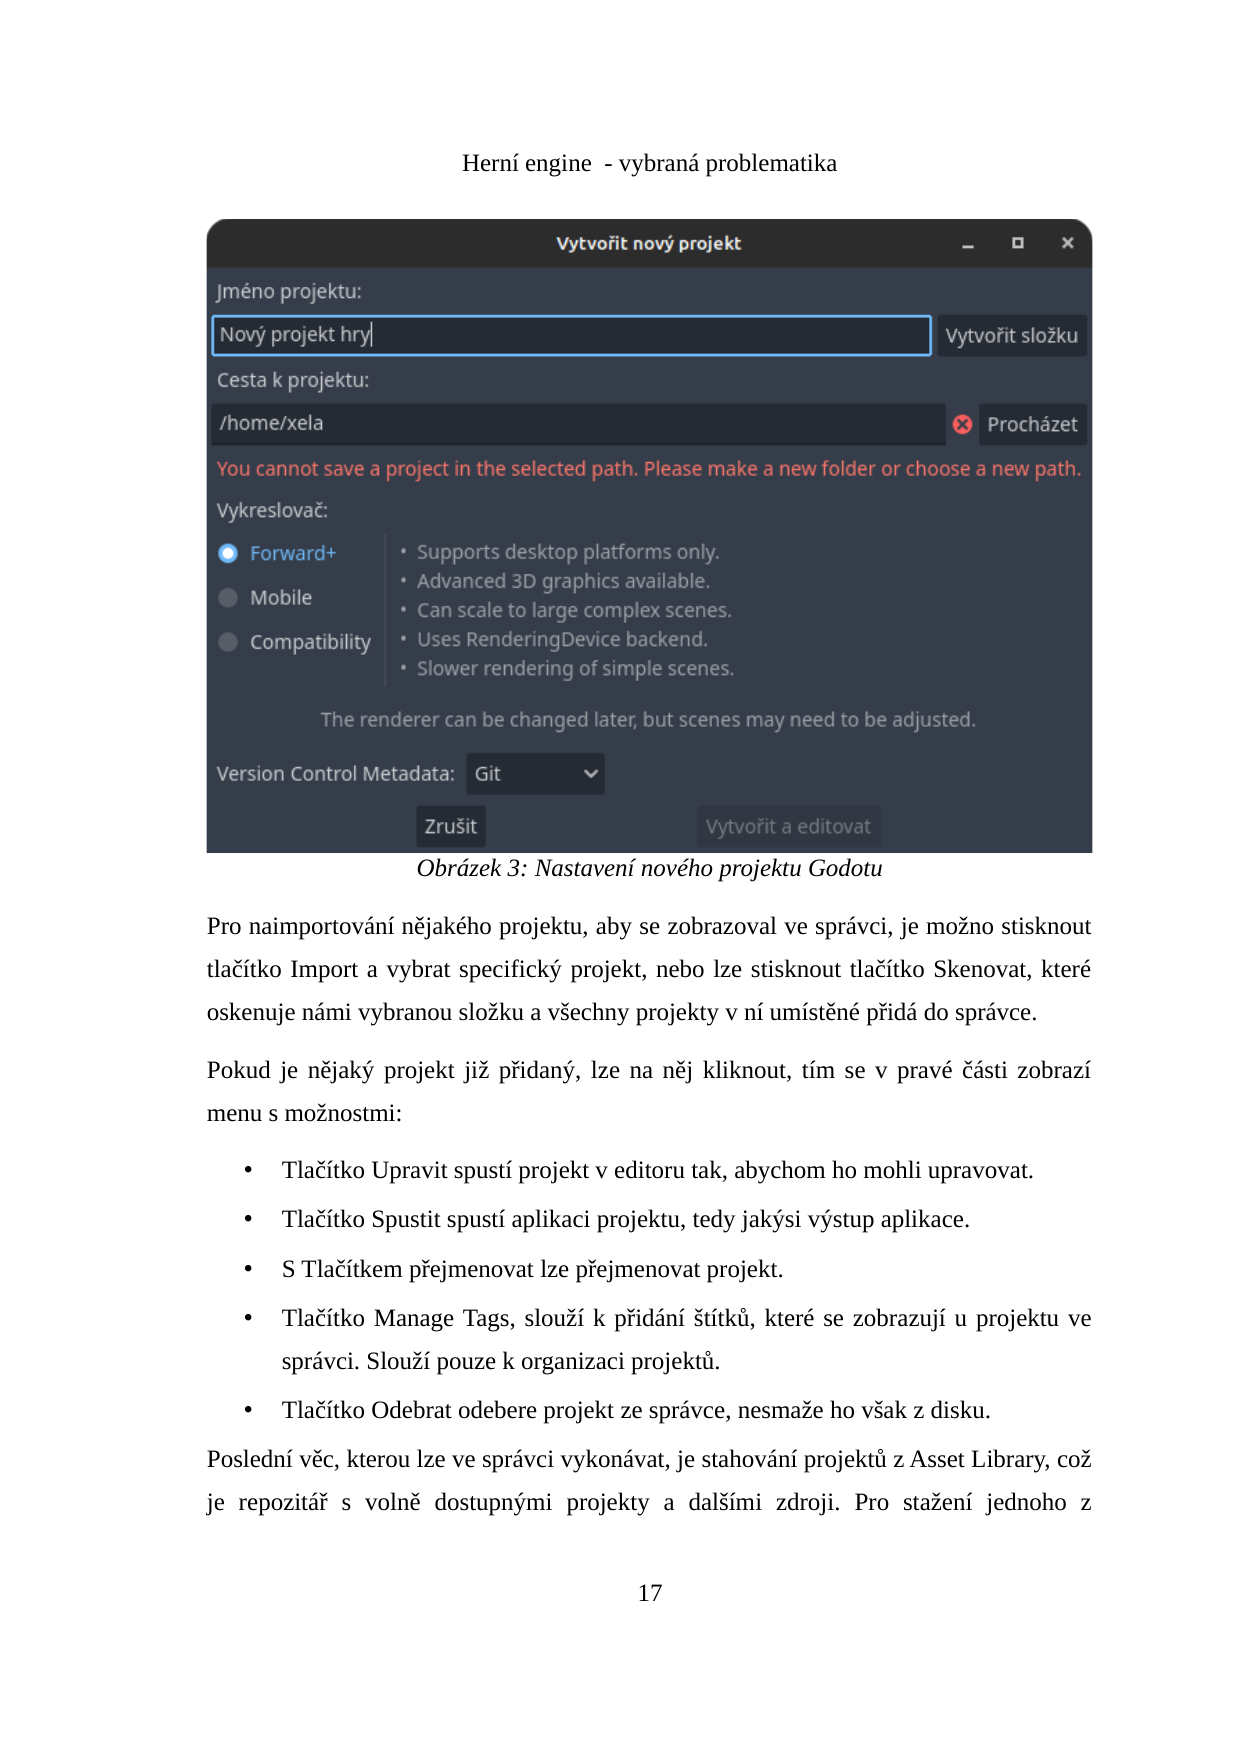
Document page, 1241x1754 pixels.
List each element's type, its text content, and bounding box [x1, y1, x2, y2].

list Tlačítko Spustit spustí aplikaci projektu, tedy jakýsi výstup aplikace. [244, 1204, 1093, 1233]
list Tlačítko Upravit spustí projekt v editoru tak, abychom ho mohli upravovat. [244, 1156, 1093, 1184]
picture [206, 219, 1093, 853]
text Obrázek 3: Nastavení nového projektu Godotu [207, 853, 1093, 882]
text Pro naimportování nějakého projektu, aby se zobrazoval ve správci, je možno stisknout tlačítko Import a vybrat specifický projekt, nebo lze stisknout tlačítko Skenovat, které oskenuje námi vybranou složku a všechny projekty v ní umístěné přidá do správce. [207, 911, 1093, 1026]
text Poslední věc, kterou lze ve správci vykonávat, je stahování projektů z Asset Library, což je repozitář s volně dostupnými projekty a dalšími zdroji. Pro stažení jednoho z [207, 1444, 1093, 1516]
list Tlačítko Manage Tags, slouží k přidání štítků, které se zobrazují u projektu ve správci. Slouží pouze k organizaci projektů. [244, 1303, 1093, 1374]
list S Tlačítkem přejmenovat lze přejmenovat projekt. [244, 1254, 1093, 1282]
list Tlačítko Odebrat odebere projekt ze správce, nesmaže ho však z disku. [244, 1395, 1093, 1424]
text Pokud je nějaký projekt již přidaný, lze na něj kliknout, tím se v pravé části zobrazí menu s možnostmi: [207, 1055, 1093, 1127]
